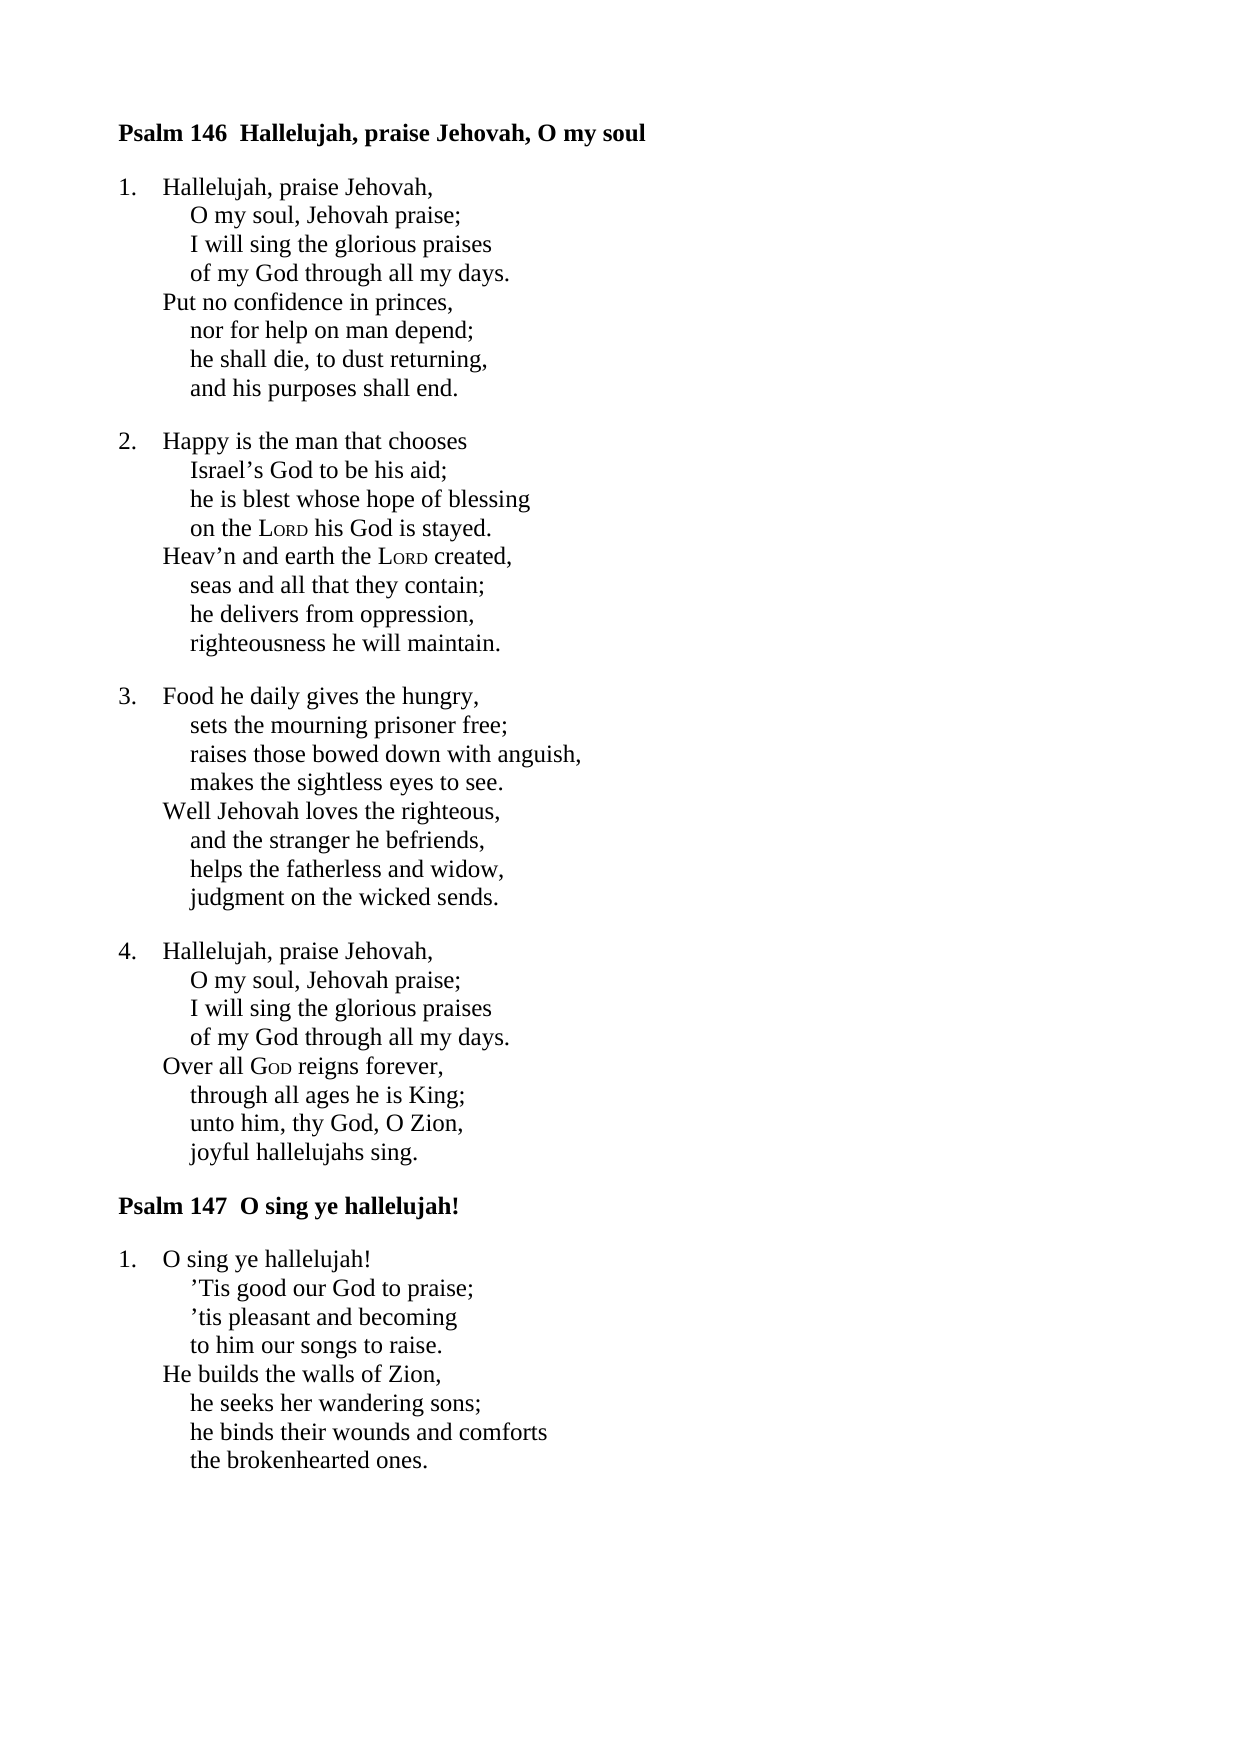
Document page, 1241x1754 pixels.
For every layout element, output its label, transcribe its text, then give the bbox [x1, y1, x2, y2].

text raises those bowed down with anguish, [171, 739, 1122, 767]
text joyful hallelujahs sing. [171, 1137, 1122, 1166]
text unto him, thy God, O Zion, [171, 1108, 1122, 1137]
text Over all God reigns forever, [162, 1051, 1122, 1080]
text ’tis pleasant and becoming [171, 1302, 1122, 1331]
text I will sing the glorious praises [171, 229, 1122, 258]
text of my God through all my days. [171, 258, 1122, 287]
text he delivers from oppression, [171, 599, 1122, 628]
text nor for help on man depend; [171, 315, 1122, 344]
text 2. Happy is the man that chooses [118, 426, 1122, 455]
text He builds the walls of Zion, [162, 1359, 1122, 1388]
text he seeks her wandering sons; [171, 1388, 1122, 1417]
text righteousness he will maintain. [171, 628, 1122, 656]
text ’Tis good our God to praise; [171, 1273, 1122, 1302]
text sets the mourning prisoner free; [171, 710, 1122, 739]
text through all ages he is King; [171, 1080, 1122, 1108]
text Put no confidence in princes, [162, 287, 1122, 315]
text to him our songs to raise. [171, 1331, 1122, 1359]
text he binds their wounds and comforts [171, 1417, 1122, 1446]
text I will sing the glorious praises [171, 993, 1122, 1022]
text the brokenhearted ones. [171, 1446, 1122, 1474]
text he shall die, to dust returning, [171, 344, 1122, 373]
text 4. Hallelujah, praise Jehovah, [118, 936, 1122, 965]
text Heav’n and earth the Lord created, [162, 541, 1122, 570]
text seas and all that they contain; [171, 570, 1122, 599]
text 1. O sing ye hallelujah! [118, 1244, 1122, 1273]
text and the stranger he befriends, [171, 825, 1122, 854]
subtitle Psalm 146 Hallelujah, praise Jehovah, O my soul [118, 118, 1122, 147]
text 3. Food he daily gives the hungry, [118, 681, 1122, 710]
text of my God through all my days. [171, 1022, 1122, 1051]
text makes the sightless eyes to see. [171, 767, 1122, 796]
text judgment on the wicked sends. [171, 882, 1122, 911]
text helps the fatherless and widow, [171, 854, 1122, 882]
text and his purposes shall end. [171, 373, 1122, 402]
subtitle Psalm 147 O sing ye hallelujah! [118, 1191, 1122, 1219]
text Well Jehovah loves the righteous, [162, 796, 1122, 825]
text 1. Hallelujah, praise Jehovah, [118, 172, 1122, 200]
text he is blest whose hope of blessing [171, 484, 1122, 513]
text O my soul, Jehovah praise; [171, 965, 1122, 993]
text O my soul, Jehovah praise; [171, 200, 1122, 229]
text Israel’s God to be his aid; [171, 455, 1122, 484]
text on the Lord his God is stayed. [171, 513, 1122, 541]
